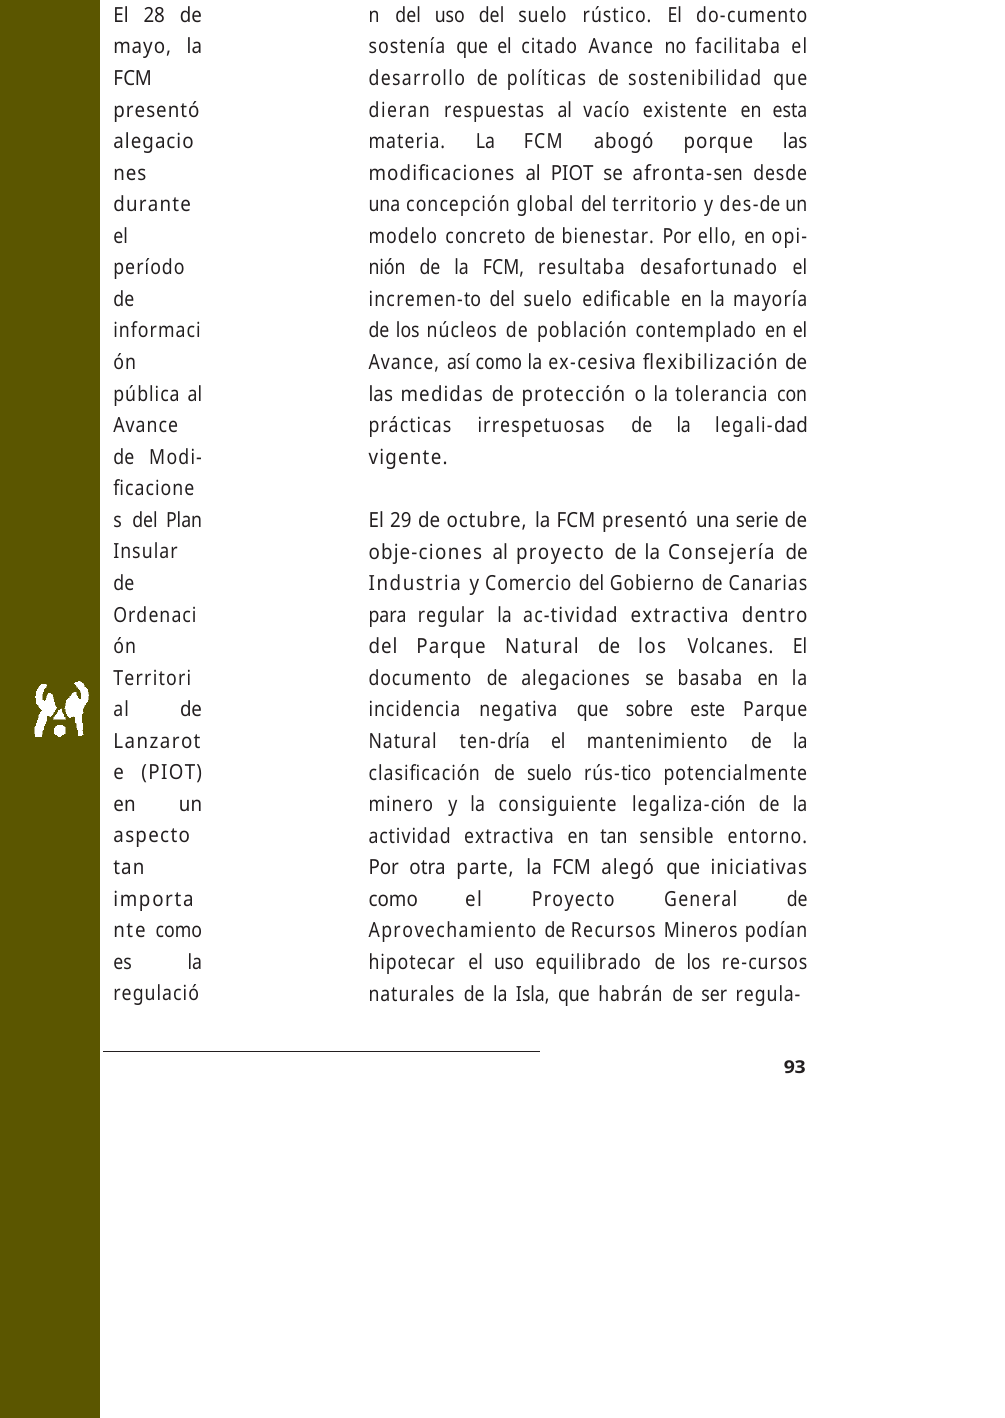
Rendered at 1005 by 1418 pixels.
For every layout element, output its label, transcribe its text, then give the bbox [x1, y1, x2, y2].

text El 29 de octubre, la FCM presentó una serie de obje-ciones al proyecto de la Consejería de Industria y Comercio del Gobierno de Canarias para regular la ac-tividad extractiva dentro del Parque Natural de los Volcanes. El documento de alegaciones se basaba en la incidencia negativa que sobre este Parque Natural ten-dría el mantenimiento de la clasificación de suelo rús-tico potencialmente minero y la consiguiente legaliza-ción de la actividad extractiva en tan sensible entorno. Por otra parte, la FCM alegó que iniciativas como el Proyecto General de Aprovechamiento de Recursos Mineros podían hipotecar el uso equilibrado de los re-cursos naturales de la Isla, que habrán de ser regula- [368, 505, 807, 1007]
text 93 [362, 1055, 806, 1079]
text n del uso del suelo rústico. El do-cumento sostenía que el citado Avance no facilitaba el desarrollo de políticas de sostenibilidad que dieran respuestas al vacío existente en esta materia. La FCM abogó porque las modificaciones al PIOT se afronta-sen desde una concepción global del territorio y des-de un modelo concreto de bienestar. Por ello, en opi-nión de la FCM, resultaba desafortunado el incremen-to del suelo edificable en la mayoría de los núcleos de población contemplado en el Avance, así como la ex-cesiva flexibilización de las medidas de protección o la tolerancia con prácticas irrespetuosas de la legali-dad vigente. [368, 0, 807, 470]
text El 28 de mayo, la FCM presentó alegaciones durante el período de información pública al Avance de Modi-ficaciones del Plan Insular de Ordenación Territorial de Lanzarote (PIOT) en un aspecto tan importante como es la regulació [113, 0, 202, 1007]
